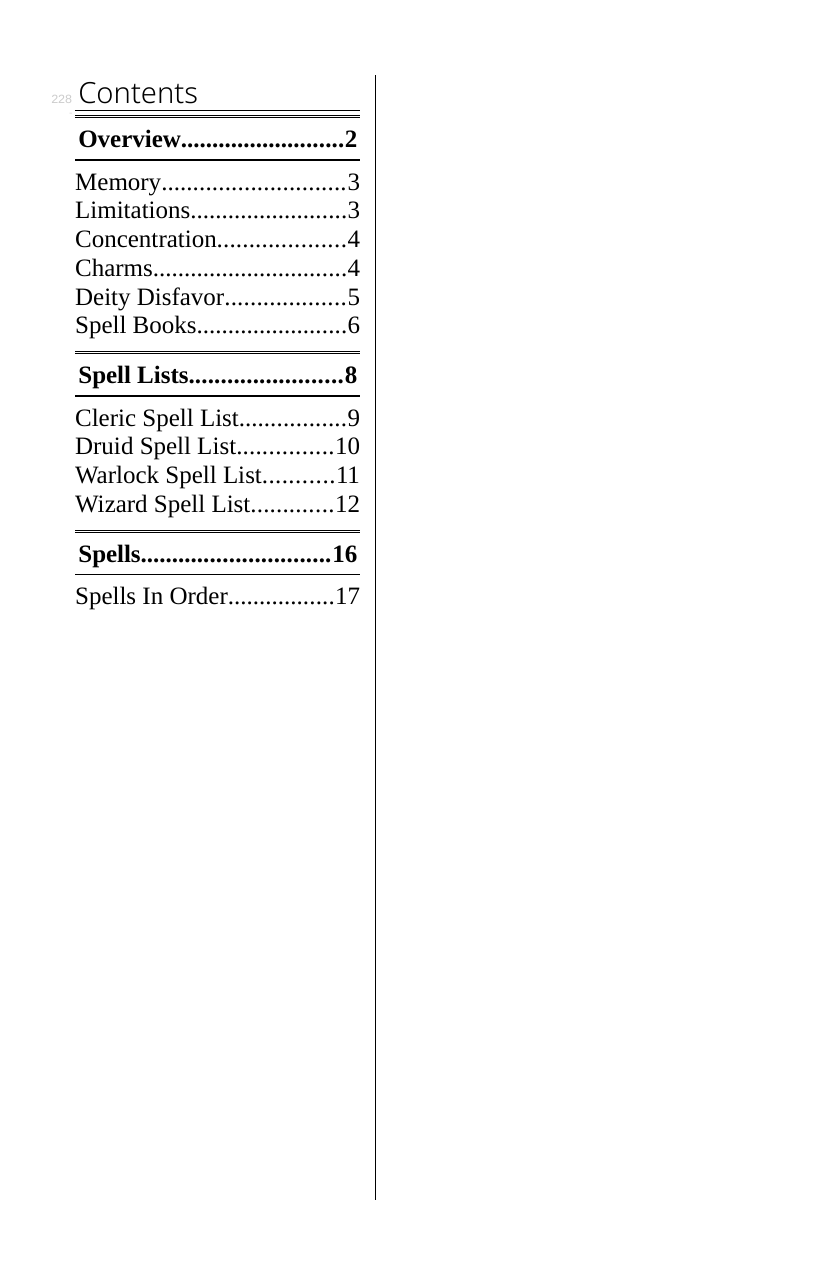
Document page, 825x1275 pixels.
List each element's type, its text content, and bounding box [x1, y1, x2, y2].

text Contents [75, 75, 360, 110]
text Memory 3 [75, 161, 360, 196]
text Spell Lists 8 [75, 354, 360, 389]
text Wizard Spell List 12 [75, 481, 360, 527]
text Spell Books 6 [75, 303, 360, 348]
text Overview 2 [75, 118, 360, 153]
text Deity Disfavor 5 [75, 282, 360, 303]
text Spells 16 [75, 533, 360, 568]
text Concentration 4 [75, 224, 360, 253]
text Limitations 3 [75, 196, 360, 224]
text Druid Spell List 10 [75, 432, 360, 460]
text Charms 4 [75, 253, 360, 282]
text Cleric Spell List 9 [75, 397, 360, 432]
text Spells in order 17 [75, 575, 360, 619]
text Warlock Spell List 11 [75, 460, 360, 481]
